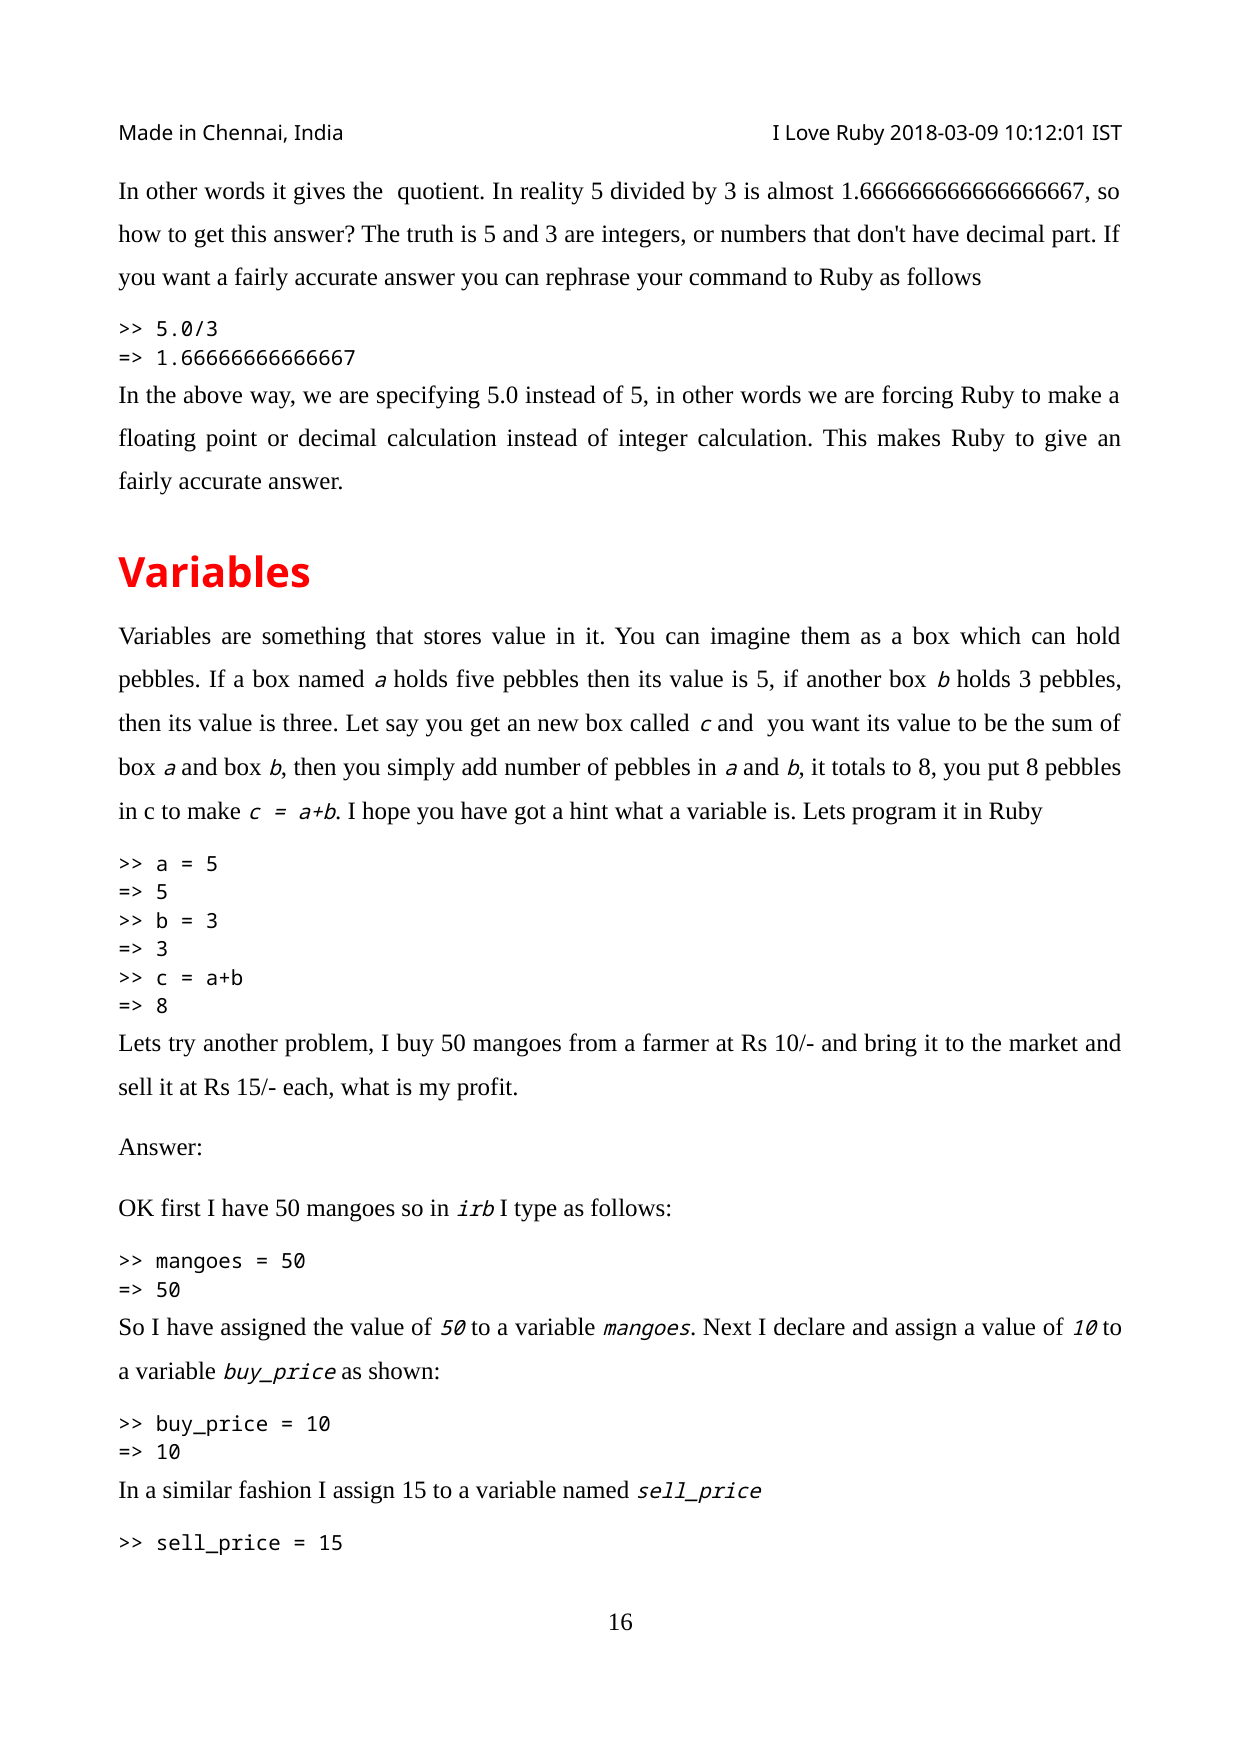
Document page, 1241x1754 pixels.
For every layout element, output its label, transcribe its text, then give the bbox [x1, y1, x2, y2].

text So I have assigned the value of 50 to a variable mangoes. Next I declare and assign a value of 10 to a variable buy_price as shown: [118, 1312, 1122, 1385]
text Answer: [118, 1132, 1122, 1161]
text >> buy_price = 10 [118, 1409, 1122, 1437]
subtitle Variables [118, 543, 1122, 600]
text >> c = a+b [118, 963, 1122, 991]
text OK first I have 50 mangoes so in irb I type as follows: [118, 1193, 1122, 1223]
text In a similar fashion I assign 15 to a variable named sell_price [118, 1475, 1122, 1504]
text Lets try another problem, I buy 50 mangoes from a farmer at Rs 10/- and bring it to the market and sell it at Rs 15/- each, what is my profit. [118, 1028, 1122, 1100]
text >> b = 3 [118, 906, 1122, 934]
text Variables are something that stores value in it. You can imagine them as a box which can hold pebbles. If a box named a holds five pebbles then its value is 5, if another box b holds 3 pebbles, then its value is three. Let say you get an new box called c and you want its value to be the sum of box a and box b, then you simply add number of pebbles in a and b, it totals to 8, you put 8 pebbles in c to make c = a+b. I hope you have got a hint what a variable is. Lets program it in Ruby [118, 621, 1122, 826]
text >> sell_price = 15 [118, 1528, 1122, 1556]
text In the above way, we are specifying 5.0 instead of 5, in other words we are forcing Ruby to make a floating point or decimal calculation instead of integer calculation. This makes Ruby to give an fairly accurate answer. [118, 380, 1122, 495]
text => 1.66666666666667 [118, 343, 1122, 371]
text >> mangoes = 50 [118, 1246, 1122, 1275]
text => 5 [118, 877, 1122, 906]
text In other words it gives the quotient. In reality 5 divided by 3 is almost 1.666666666666666667, so how to get this answer? The truth is 5 and 3 are integers, or numbers that don't have decimal part. If you want a fairly accurate answer you can rephrase your command to Ruby as follows [118, 176, 1122, 291]
text => 10 [118, 1437, 1122, 1466]
text => 3 [118, 934, 1122, 963]
text >> a = 5 [118, 849, 1122, 877]
text => 8 [118, 991, 1122, 1020]
text >> 5.0/3 [118, 314, 1122, 343]
text => 50 [118, 1275, 1122, 1303]
